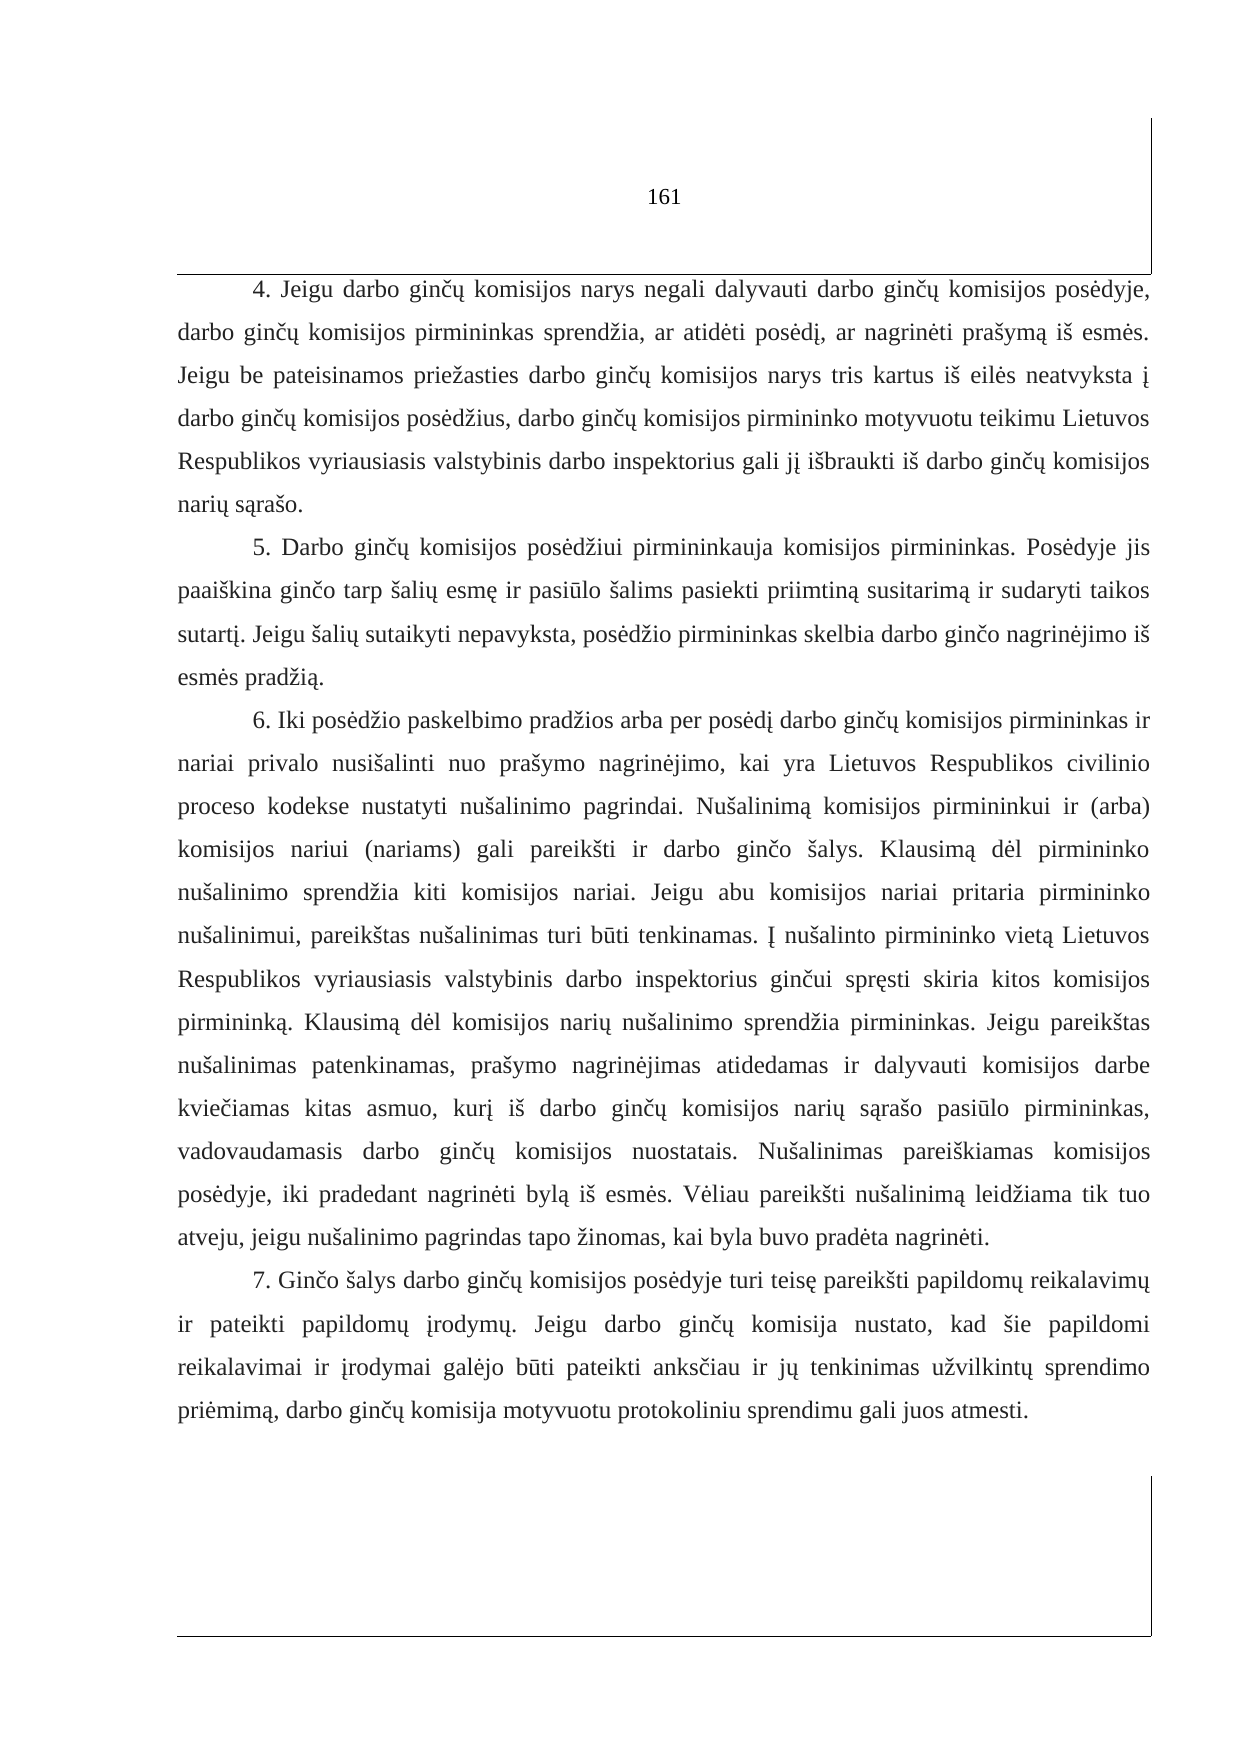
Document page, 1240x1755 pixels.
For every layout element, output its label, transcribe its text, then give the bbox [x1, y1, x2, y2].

text 6. Iki posėdžio paskelbimo pradžios arba per posėdį darbo ginčų komisijos pirmininkas ir nariai privalo nusišalinti nuo prašymo nagrinėjimo, kai yra Lietuvos Respublikos civilinio proceso kodekse nustatyti nušalinimo pagrindai. Nušalinimą komisijos pirmininkui ir (arba) komisijos nariui (nariams) gali pareikšti ir darbo ginčo šalys. Klausimą dėl pirmininko nušalinimo sprendžia kiti komisijos nariai. Jeigu abu komisijos nariai pritaria pirmininko nušalinimui, pareikštas nušalinimas turi būti tenkinamas. Į nušalinto pirmininko vietą Lietuvos Respublikos vyriausiasis valstybinis darbo inspektorius ginčui spręsti skiria kitos komisijos pirmininką. Klausimą dėl komisijos narių nušalinimo sprendžia pirmininkas. Jeigu pareikštas nušalinimas patenkinamas, prašymo nagrinėjimas atidedamas ir dalyvauti komisijos darbe kviečiamas kitas asmuo, kurį iš darbo ginčų komisijos narių sąrašo pasiūlo pirmininkas, vadovaudamasis darbo ginčų komisijos nuostatais. Nušalinimas pareiškiamas komisijos posėdyje, iki pradedant nagrinėti bylą iš esmės. Vėliau pareikšti nušalinimą leidžiama tik tuo atveju, jeigu nušalinimo pagrindas tapo žinomas, kai byla buvo pradėta nagrinėti. [177, 705, 1151, 1251]
text 5. Darbo ginčų komisijos posėdžiui pirmininkauja komisijos pirmininkas. Posėdyje jis paaiškina ginčo tarp šalių esmę ir pasiūlo šalims pasiekti priimtiną susitarimą ir sudaryti taikos sutartį. Jeigu šalių sutaikyti nepavyksta, posėdžio pirmininkas skelbia darbo ginčo nagrinėjimo iš esmės pradžią. [177, 532, 1151, 691]
text 4. Jeigu darbo ginčų komisijos narys negali dalyvauti darbo ginčų komisijos posėdyje, darbo ginčų komisijos pirmininkas sprendžia, ar atidėti posėdį, ar nagrinėti prašymą iš esmės. Jeigu be pateisinamos priežasties darbo ginčų komisijos narys tris kartus iš eilės neatvyksta į darbo ginčų komisijos posėdžius, darbo ginčų komisijos pirmininko motyvuotu teikimu Lietuvos Respublikos vyriausiasis valstybinis darbo inspektorius gali jį išbraukti iš darbo ginčų komisijos narių sąrašo. [177, 274, 1151, 518]
text 7. Ginčo šalys darbo ginčų komisijos posėdyje turi teisę pareikšti papildomų reikalavimų ir pateikti papildomų įrodymų. Jeigu darbo ginčų komisija nustato, kad šie papildomi reikalavimai ir įrodymai galėjo būti pateikti anksčiau ir jų tenkinimas užvilkintų sprendimo priėmimą, darbo ginčų komisija motyvuotu protokoliniu sprendimu gali juos atmesti. [177, 1266, 1151, 1424]
